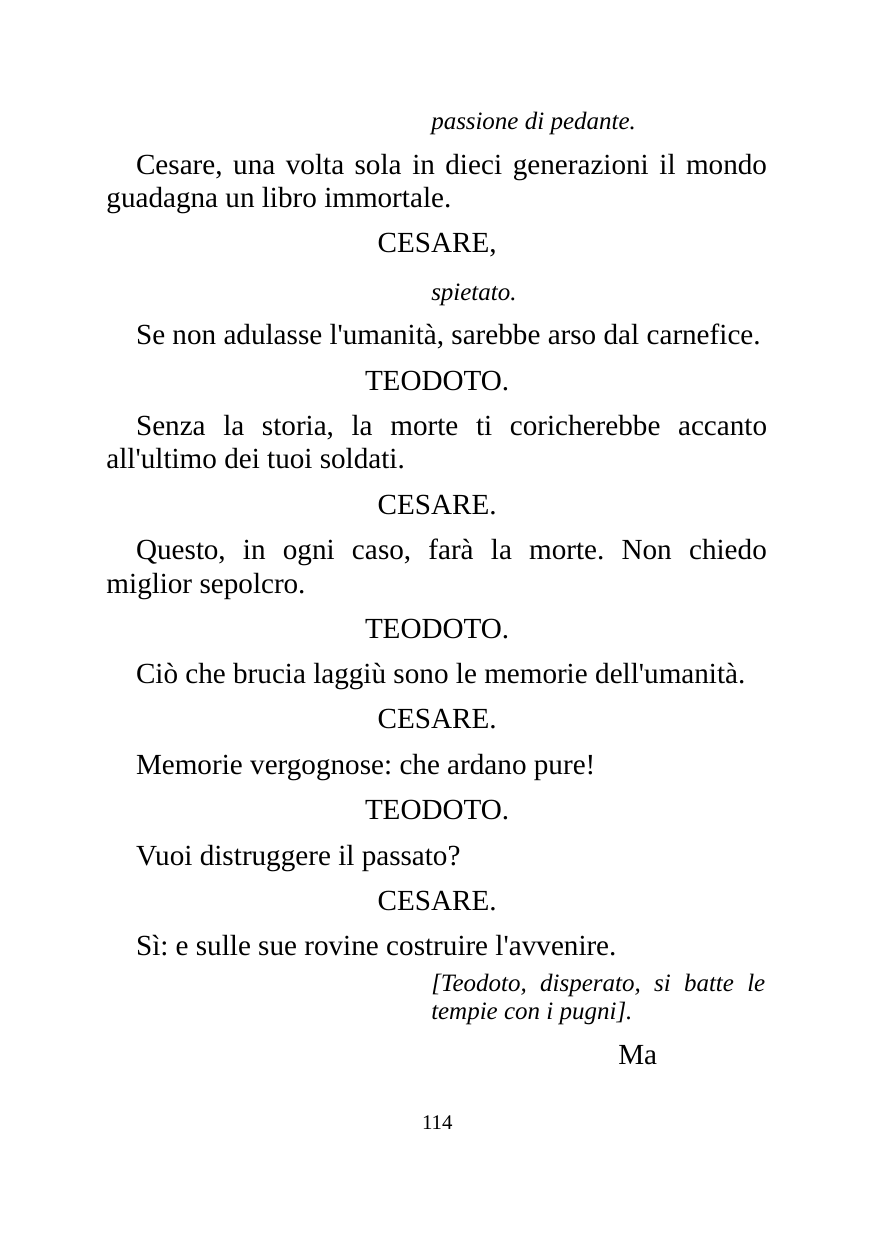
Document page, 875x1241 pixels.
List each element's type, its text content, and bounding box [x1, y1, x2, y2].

text CESARE. [106, 702, 768, 735]
text Vuoi distruggere il passato? [106, 838, 768, 871]
text Memorie vergognose: che ardano pure! [106, 747, 768, 781]
text CESARE. [106, 487, 768, 520]
text Sì: e sulle sue rovine costruire l'avvenire. [106, 928, 768, 962]
text TEODOTO. [106, 363, 768, 396]
text Se non adulasse l'umanità, sarebbe arso dal carnefice. [106, 317, 768, 351]
text passione di pedante. [431, 106, 768, 135]
text Questo, in ogni caso, farà la morte. Non chiedo miglior sepolcro. [106, 532, 768, 599]
text TEODOTO. [106, 611, 768, 644]
text Ma [106, 1037, 768, 1071]
text Senza la storia, la morte ti coricherebbe accanto all'ultimo dei tuoi soldati. [106, 408, 768, 475]
text Ciò che brucia laggiù sono le memorie dell'umanità. [106, 656, 768, 690]
text CESARE. [106, 883, 768, 916]
text spietato. [431, 277, 768, 306]
text [Teodoto, disperato, si batte le tempie con i pugni]. [431, 968, 768, 1025]
text TEODOTO. [106, 792, 768, 826]
text CESARE, [106, 226, 768, 259]
text Cesare, una volta sola in dieci generazioni il mondo guadagna un libro immortale. [106, 147, 768, 214]
